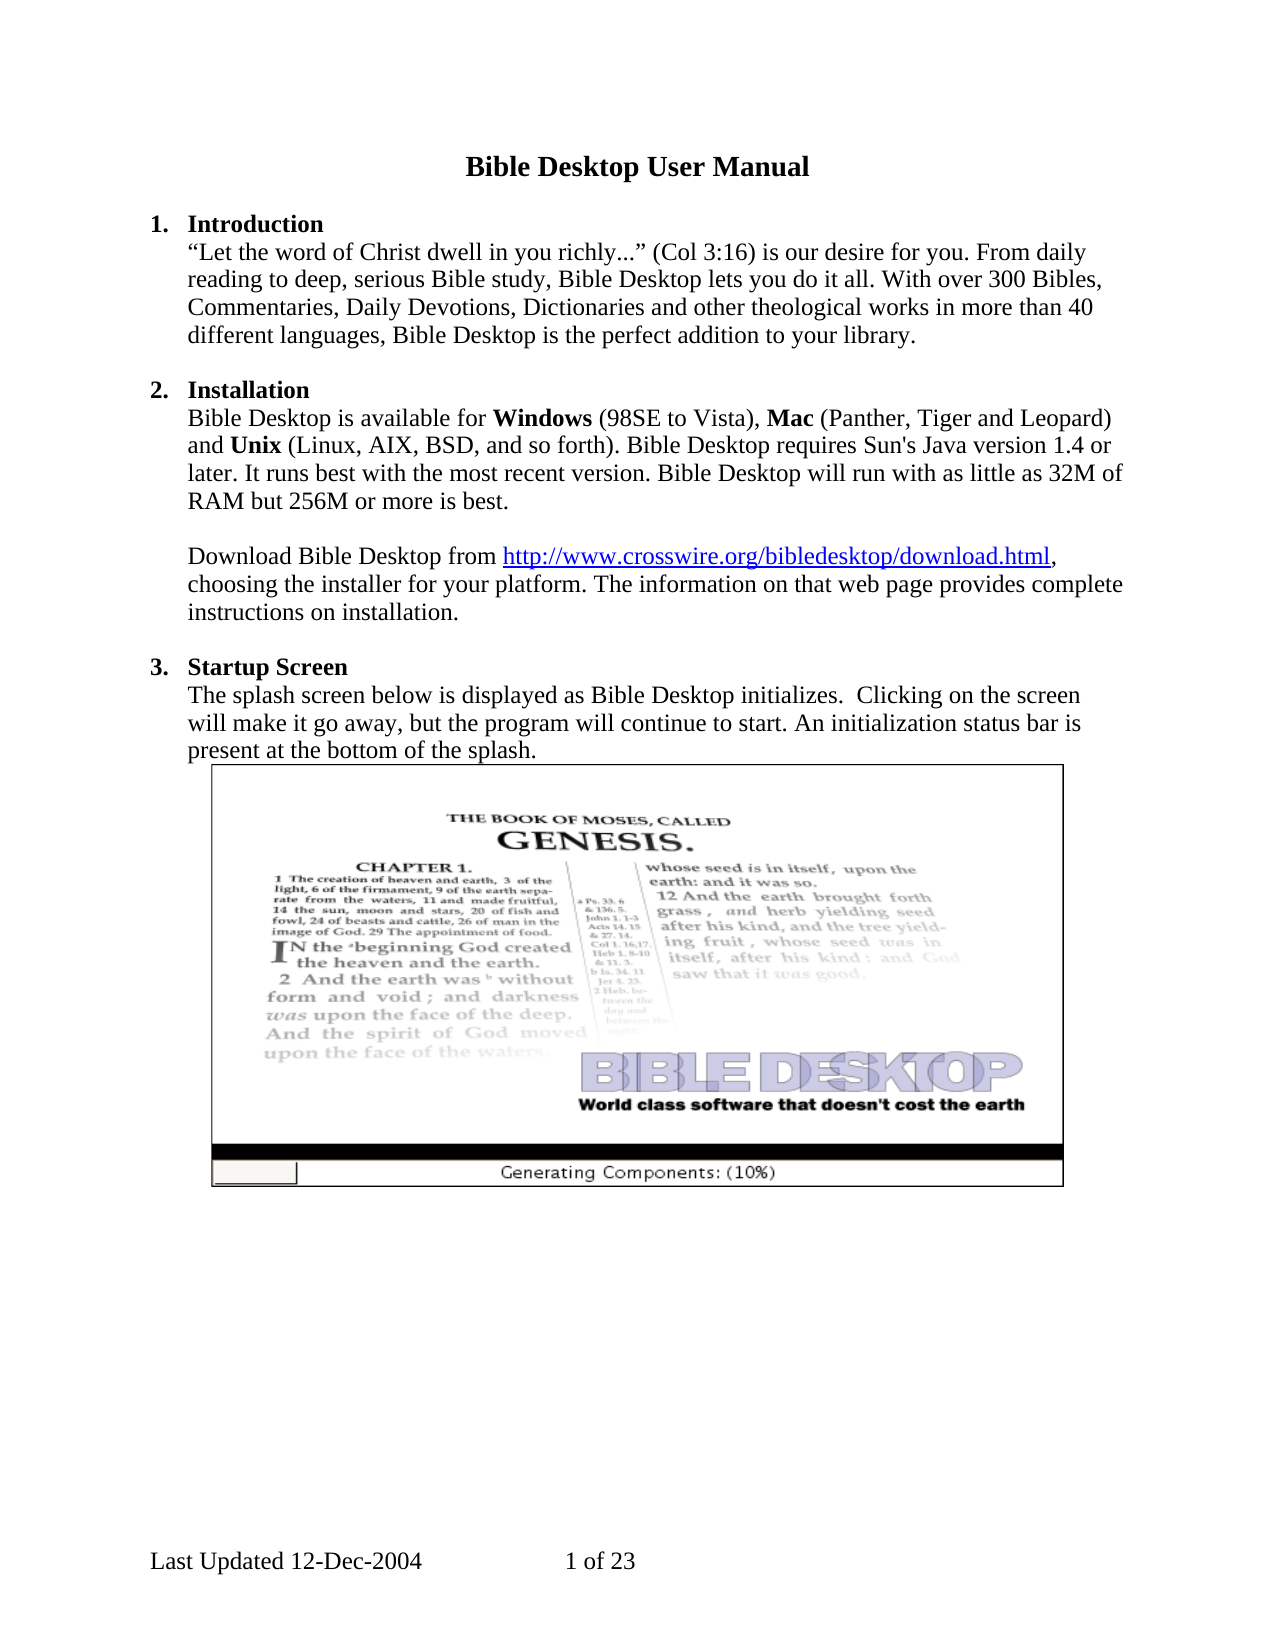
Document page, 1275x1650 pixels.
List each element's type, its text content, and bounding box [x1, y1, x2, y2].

picture [211, 764, 1064, 1187]
text Bible Desktop is available for Windows (98SE to Vista), Mac (Panther, Tiger and Leopard) and Unix (Linux, AIX, BSD, and so forth). Bible Desktop requires Sun's Java version 1.4 or later. It runs best with the most recent version. Bible Desktop will run with as little as 32M of RAM but 256M or more is best. [187, 404, 1125, 515]
list Installation [150, 376, 1125, 404]
text Bible Desktop User Manual [150, 150, 1125, 182]
list Startup Screen [150, 653, 1125, 681]
list Introduction [150, 210, 1125, 238]
text The splash screen below is displayed as Bible Desktop initializes. Clicking on the screen will make it go away, but the program will continue to start. An initialization status bar is present at the bottom of the splash. [187, 681, 1125, 764]
text Download Bible Desktop from http://www.crosswire.org/bibledesktop/download.html, choosing the installer for your platform. The information on that web page provides complete instructions on installation. [187, 542, 1125, 626]
text “Let the word of Christ dwell in you richly...” (Col 3:16) is our desire for you. From daily reading to deep, serious Bible study, Bible Desktop lets you do it all. With over 300 Bibles, Commentaries, Daily Devotions, Dictionaries and other theological works in more than 40 different languages, Bible Desktop is the perfect addition to your library. [187, 238, 1125, 348]
